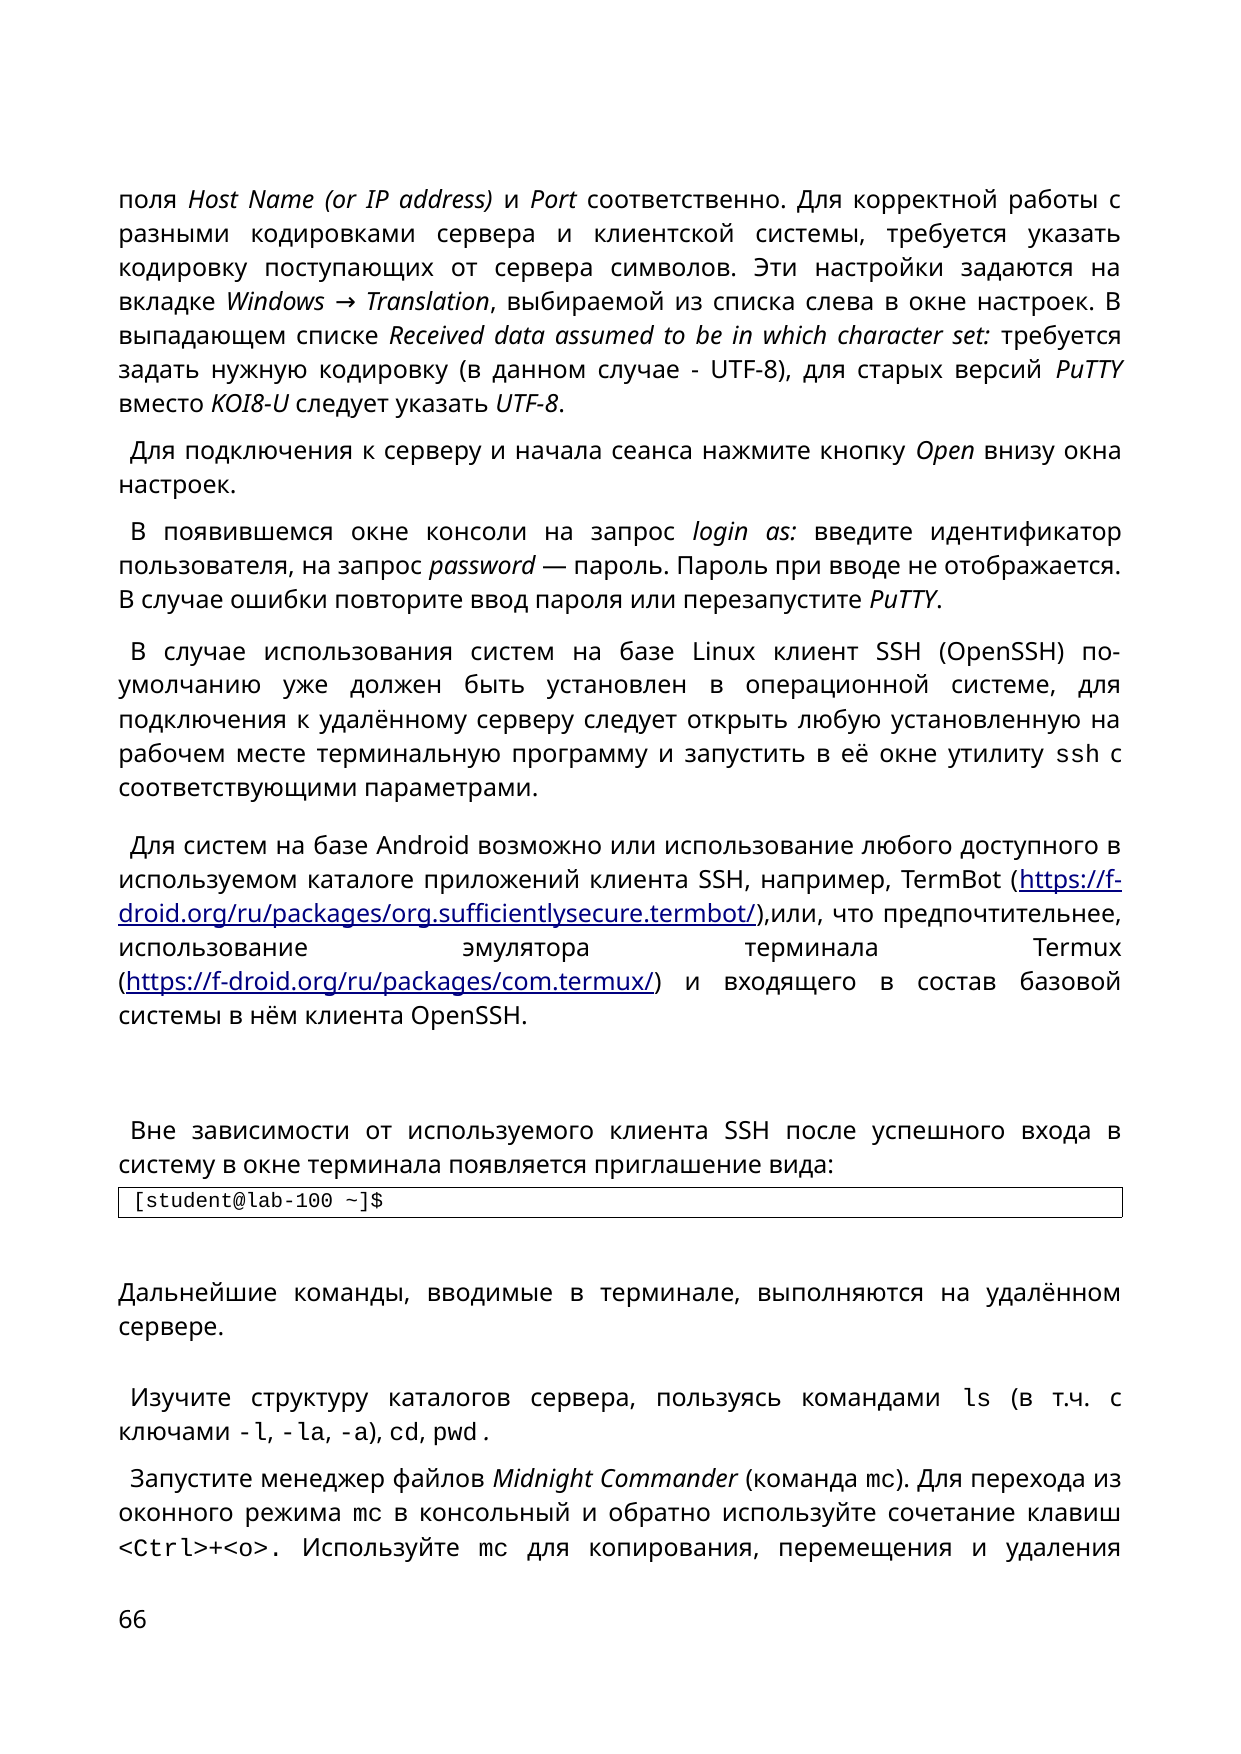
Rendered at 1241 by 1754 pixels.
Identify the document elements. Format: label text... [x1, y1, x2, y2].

text Для подключения к серверу и начала сеанса нажмите кнопку Open внизу окна настроек. [118, 433, 1122, 501]
text Вне зависимости от используемого клиента SSH после успешного входа в систему в окне терминала появляется приглашение вида: [118, 1113, 1122, 1181]
text [student@lab-100 ~]$ [119, 1188, 1122, 1217]
text Для систем на базе Android возможно или использование любого доступного в используемом каталоге приложений клиента SSH, например, TermBot (https://f-droid.org/ru/packages/org.sufficientlysecure.termbot/),или, что предпочтительнее, использование эмулятора терминала Termux (https://f-droid.org/ru/packages/com.termux/) и входящего в состав базовой системы в нём клиента OpenSSH. [118, 827, 1122, 1032]
text Изучите структуру каталогов сервера, пользуясь командами ls (в т.ч. с ключами -l, -la, -a), cd, pwd . [118, 1380, 1122, 1448]
text Дальнейшие команды, вводимые в терминале, выполняются на удалённом сервере. [118, 1241, 1122, 1343]
text В появившемся окне консоли на запрос login as: введите идентификатор пользователя, на запрос password — пароль. Пароль при вводе не отображается. В случае ошибки повторите ввод пароля или перезапустите PuTTY. [118, 513, 1122, 615]
text Запустите менеджер файлов Midnight Commander (команда mc). Для перехода из оконного режима mc в консольный и обратно используйте сочетание клавиш <Ctrl>+<o>. Используйте mc для копирования, перемещения и удаления [118, 1461, 1122, 1563]
text поля Host Name (or IP address) и Port соответственно. Для корректной работы с разными кодировками сервера и клиентской системы, требуется указать кодировку поступающих от сервера символов. Эти настройки задаются на вкладке Windows → Translation, выбираемой из списка слева в окне настроек. В выпадающем списке Received data assumed to be in which character set: требуется задать нужную кодировку (в данном случае - UTF-8), для старых версий PuTTY вместо KOI8-U следует указать UTF-8. [118, 182, 1122, 420]
text В случае использования систем на базе Linux клиент SSH (OpenSSH) по-умолчанию уже должен быть установлен в операционной системе, для подключения к удалённому серверу следует открыть любую установленную на рабочем месте терминальную программу и запустить в её окне утилиту ssh с соответствующими параметрами. [118, 633, 1122, 804]
